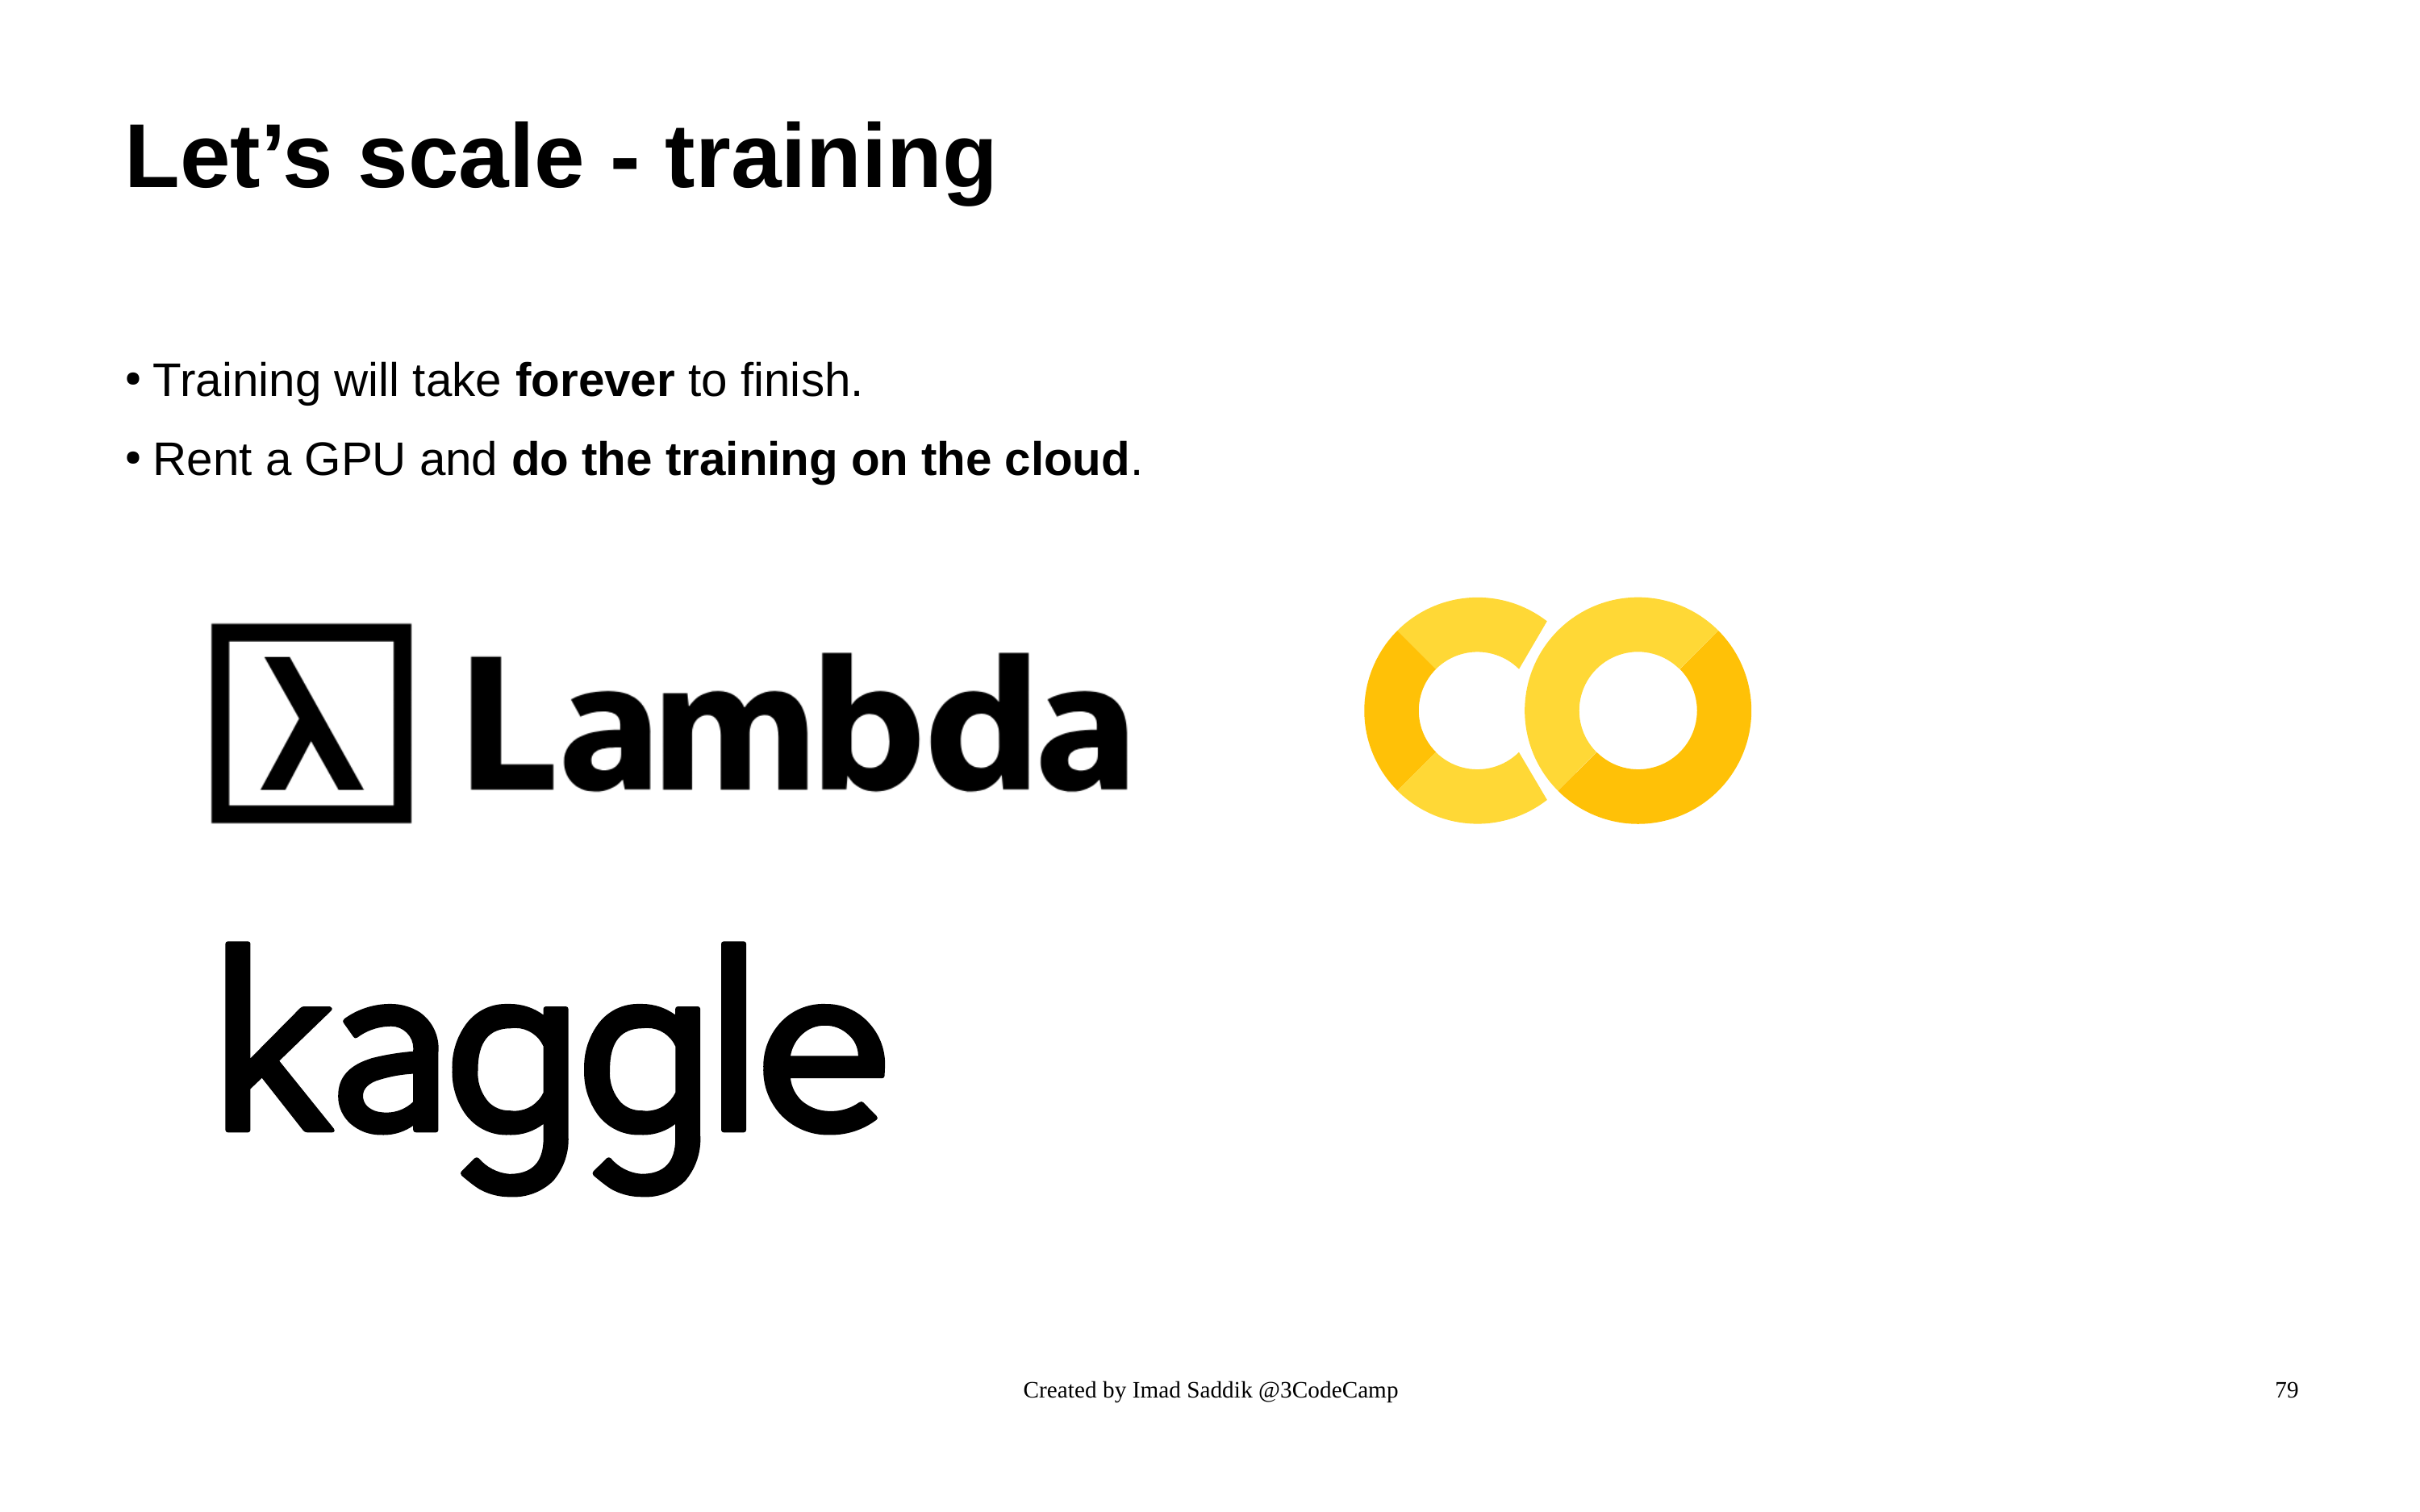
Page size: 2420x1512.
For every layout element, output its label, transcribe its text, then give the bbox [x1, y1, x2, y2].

text_box Training will take forever to finish. Rent a GPU and do the training on the cloud. [112, 322, 1906, 514]
picture [190, 602, 1150, 848]
picture [202, 907, 908, 1240]
text_box Let’s scale - training [112, 61, 1664, 251]
picture [1361, 514, 1755, 908]
